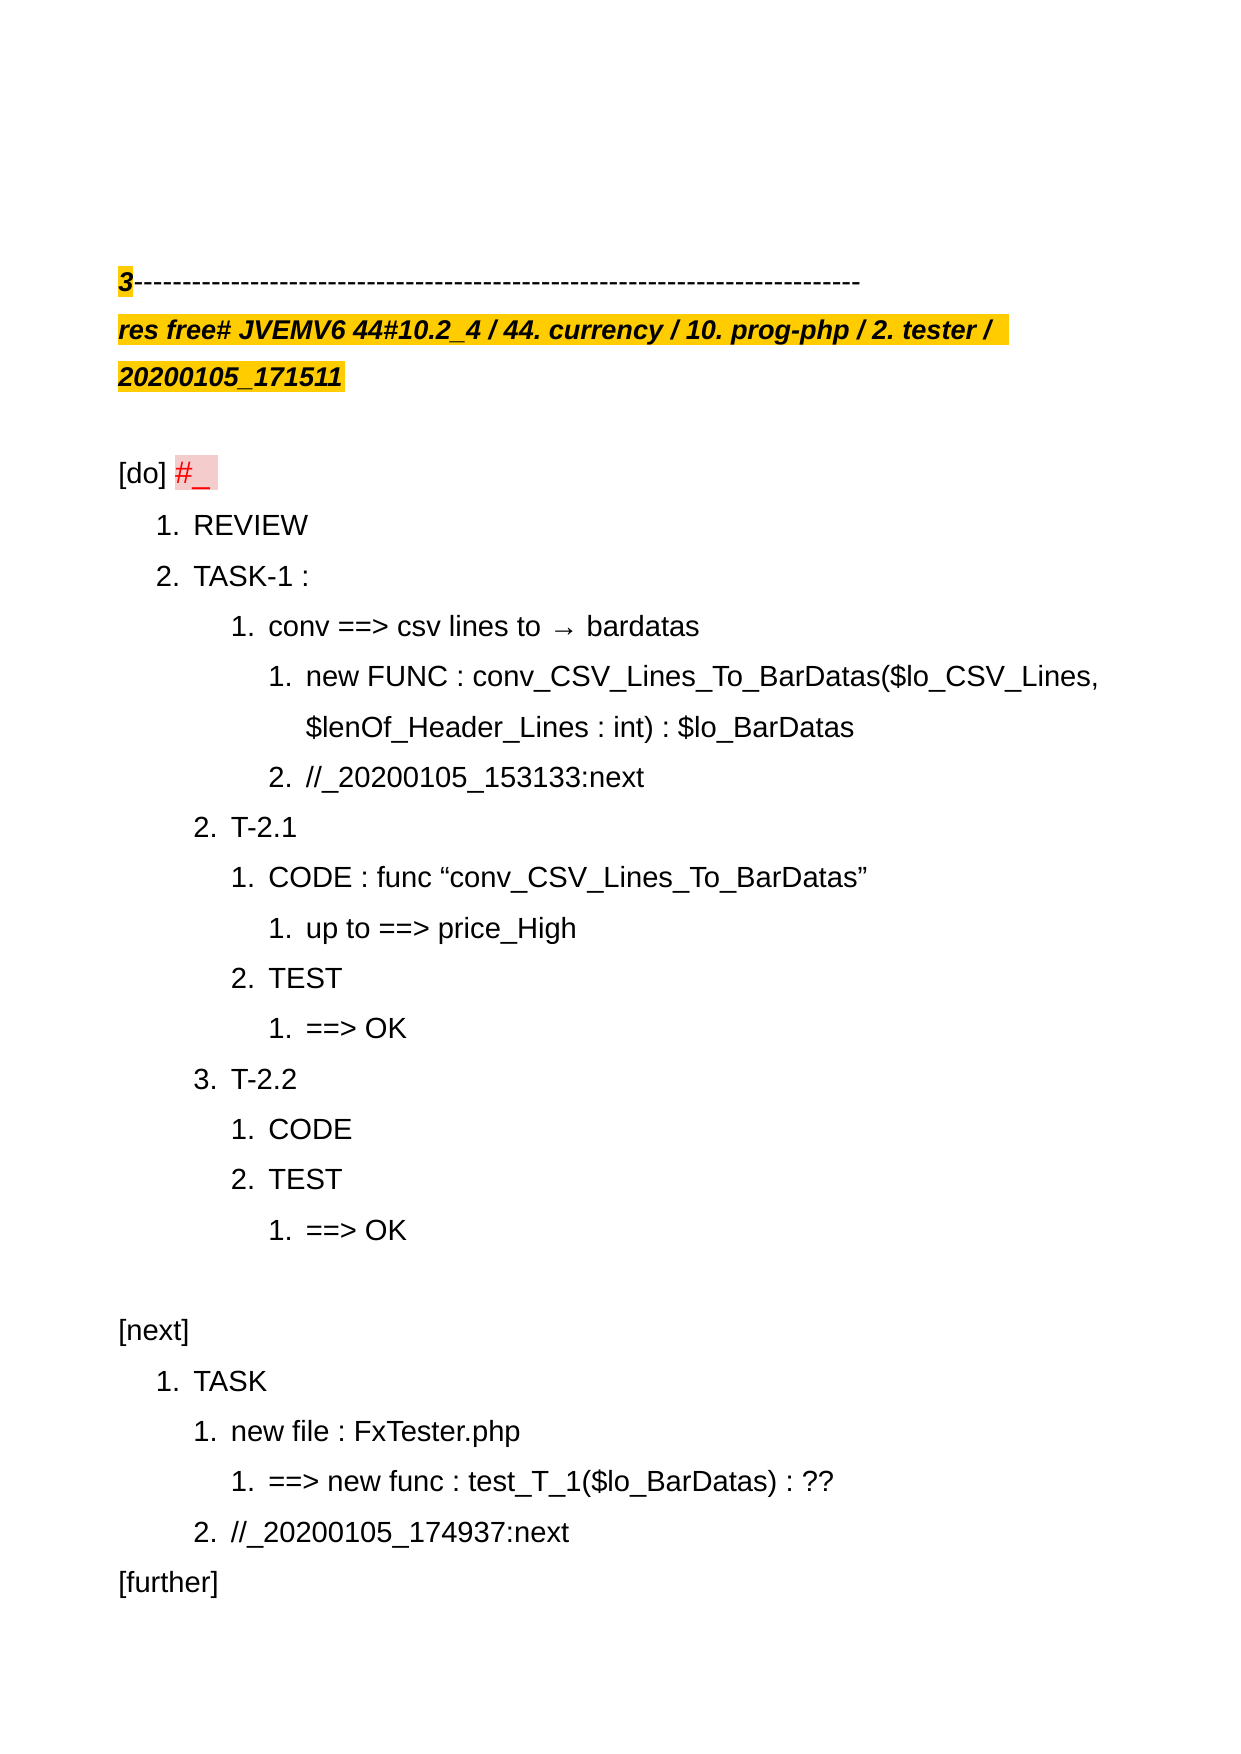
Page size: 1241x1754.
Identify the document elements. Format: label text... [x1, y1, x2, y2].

list TASK [156, 1364, 1122, 1397]
list ==> OK [268, 1011, 1122, 1045]
list T-2.2 [193, 1062, 1122, 1095]
list ==> OK [268, 1213, 1122, 1246]
text 3--------------------------------------------------------------------------- [118, 263, 1122, 297]
list new FUNC : conv_CSV_Lines_To_BarDatas($lo_CSV_Lines, $lenOf_Header_Lines : int) : $lo_BarDatas [268, 659, 1122, 743]
list CODE [231, 1112, 1122, 1146]
list //_20200105_174937:next [193, 1514, 1122, 1548]
list up to ==> price_High [268, 911, 1122, 944]
list T-2.1 [193, 810, 1122, 844]
list REVIEW [156, 508, 1122, 542]
list TEST [231, 961, 1122, 995]
text [next] [118, 1313, 1122, 1347]
list //_20200105_153133:next [268, 760, 1122, 793]
list CODE : func “conv_CSV_Lines_To_BarDatas” [231, 861, 1122, 894]
list ==> new func : test_T_1($lo_BarDatas) : ?? [231, 1464, 1122, 1498]
list conv ==> csv lines to → bardatas [231, 609, 1122, 642]
text [do] #_ [118, 454, 1122, 490]
list new file : FxTester.php [193, 1414, 1122, 1447]
list TASK-1 : [156, 559, 1122, 592]
text res free# JVEMV6 44#10.2_4 / 44. currency / 10. prog-php / 2. tester / 20200105_171511 [118, 314, 1122, 392]
text [further] [118, 1565, 1122, 1598]
list TEST [231, 1162, 1122, 1196]
